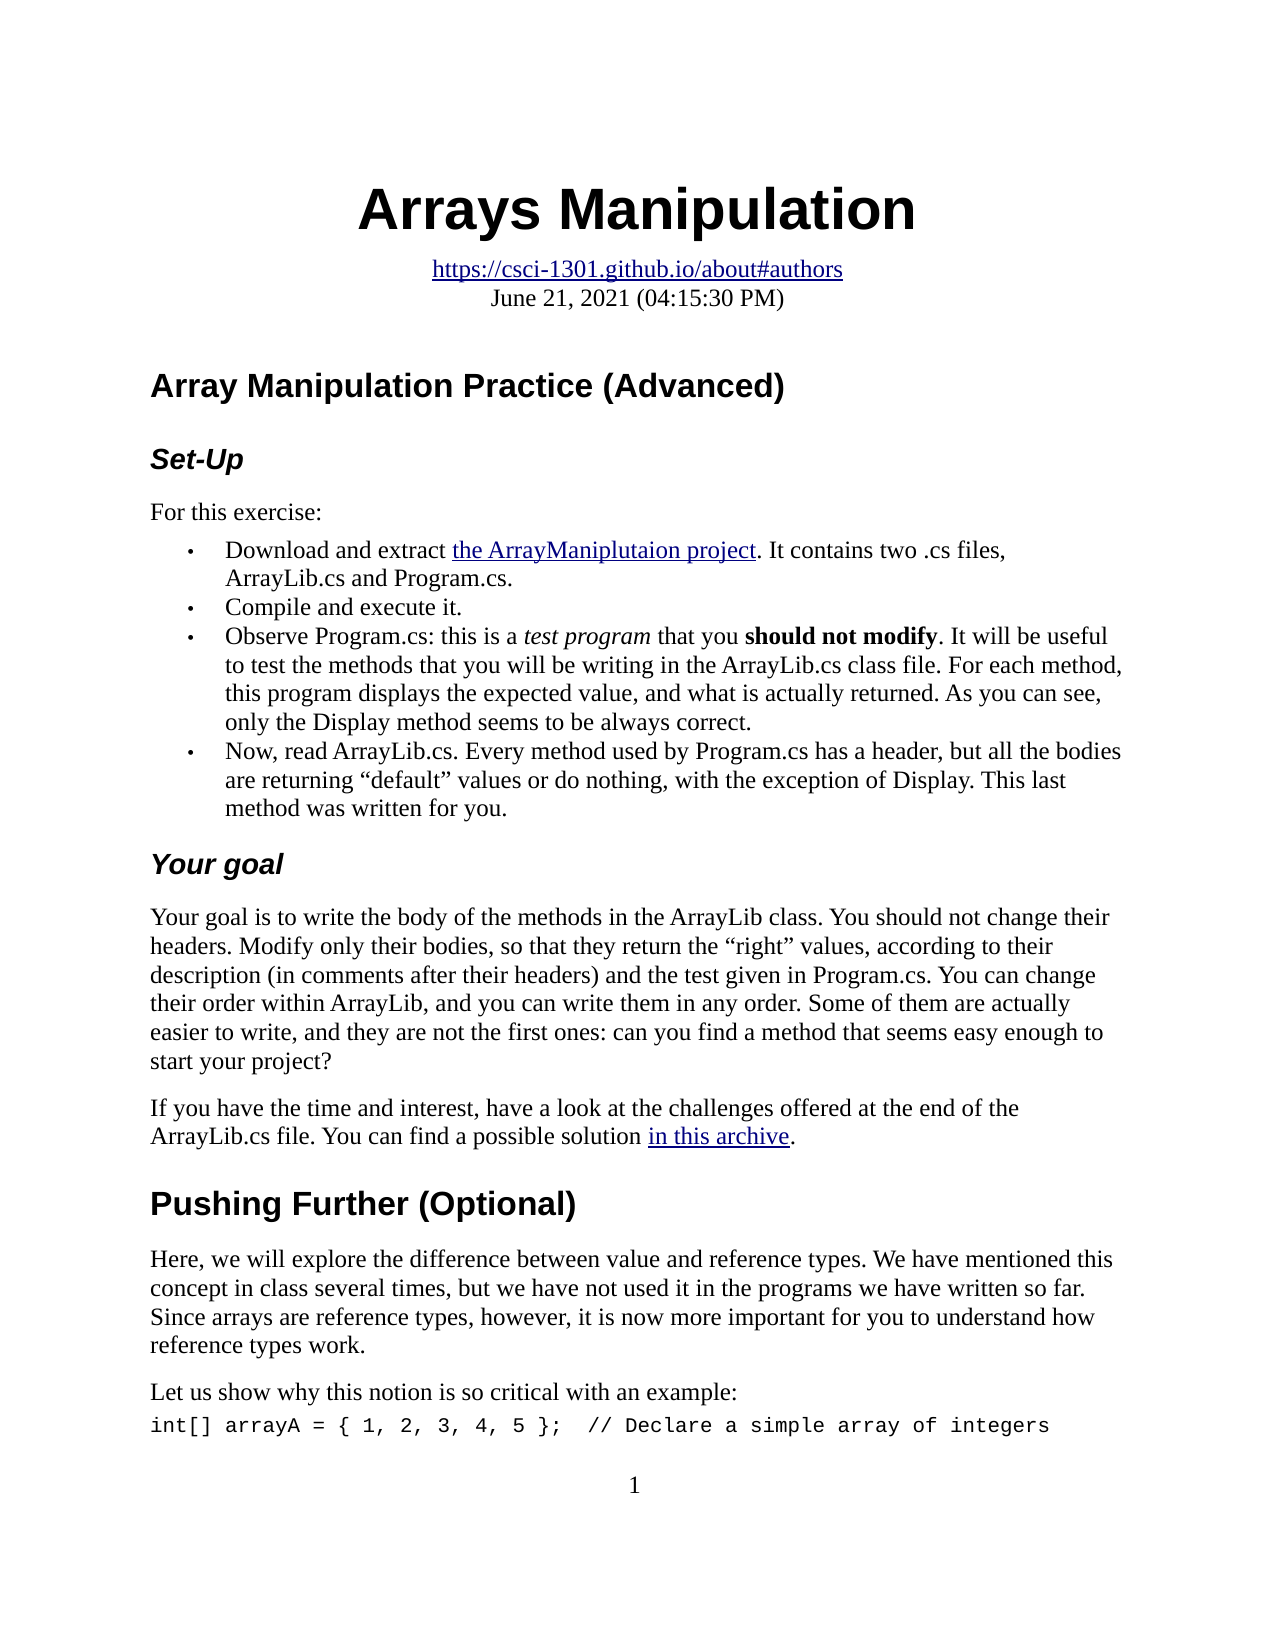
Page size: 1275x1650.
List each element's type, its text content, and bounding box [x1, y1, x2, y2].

list Now, read ArrayLib.cs. Every method used by Program.cs has a header, but all the bodies are returning “default” values or do nothing, with the exception of Display. This last method was written for you. [187, 736, 1125, 822]
text https://csci-1301.github.io/about#authors [150, 254, 1125, 283]
subtitle Array Manipulation Practice (Advanced) [150, 366, 1125, 404]
text If you have the time and interest, have a look at the challenges offered at the end of the ArrayLib.cs file. You can find a possible solution in this archive. [150, 1093, 1125, 1150]
text Let us show why this notion is so critical with an example: [150, 1377, 1125, 1406]
subtitle Your goal [150, 847, 1125, 881]
text June 21, 2021 (04:15:30 PM) [150, 283, 1125, 312]
subtitle Set-Up [150, 442, 1125, 476]
subtitle Pushing Further (Optional) [150, 1184, 1125, 1223]
text For this exercise: [150, 497, 1125, 526]
list Compile and execute it. [187, 592, 1125, 621]
text int[] arrayA = { 1, 2, 3, 4, 5 }; // Declare a simple array of integers [150, 1415, 1125, 1438]
text Here, we will explore the difference between value and reference types. We have mentioned this concept in class several times, but we have not used it in the programs we have written so far. Since arrays are reference types, however, it is now more important for you to understand how reference types work. [150, 1244, 1125, 1359]
list Download and extract the ArrayManiplutaion project. It contains two .cs files, ArrayLib.cs and Program.cs. [187, 535, 1125, 592]
text Your goal is to write the body of the methods in the ArrayLib class. You should not change their headers. Modify only their bodies, so that they return the “right” values, according to their description (in comments after their headers) and the test given in Program.cs. You can change their order within ArrayLib, and you can write them in any order. Some of them are actually easier to write, and they are not the first ones: can you find a method that seems easy enough to start your project? [150, 902, 1125, 1075]
list Observe Program.cs: this is a test program that you should not modify. It will be useful to test the methods that you will be writing in the ArrayLib.cs class file. For each method, this program displays the expected value, and what is actually returned. As you can see, only the Display method seems to be always correct. [187, 621, 1125, 736]
title Arrays Manipulation [150, 175, 1125, 242]
